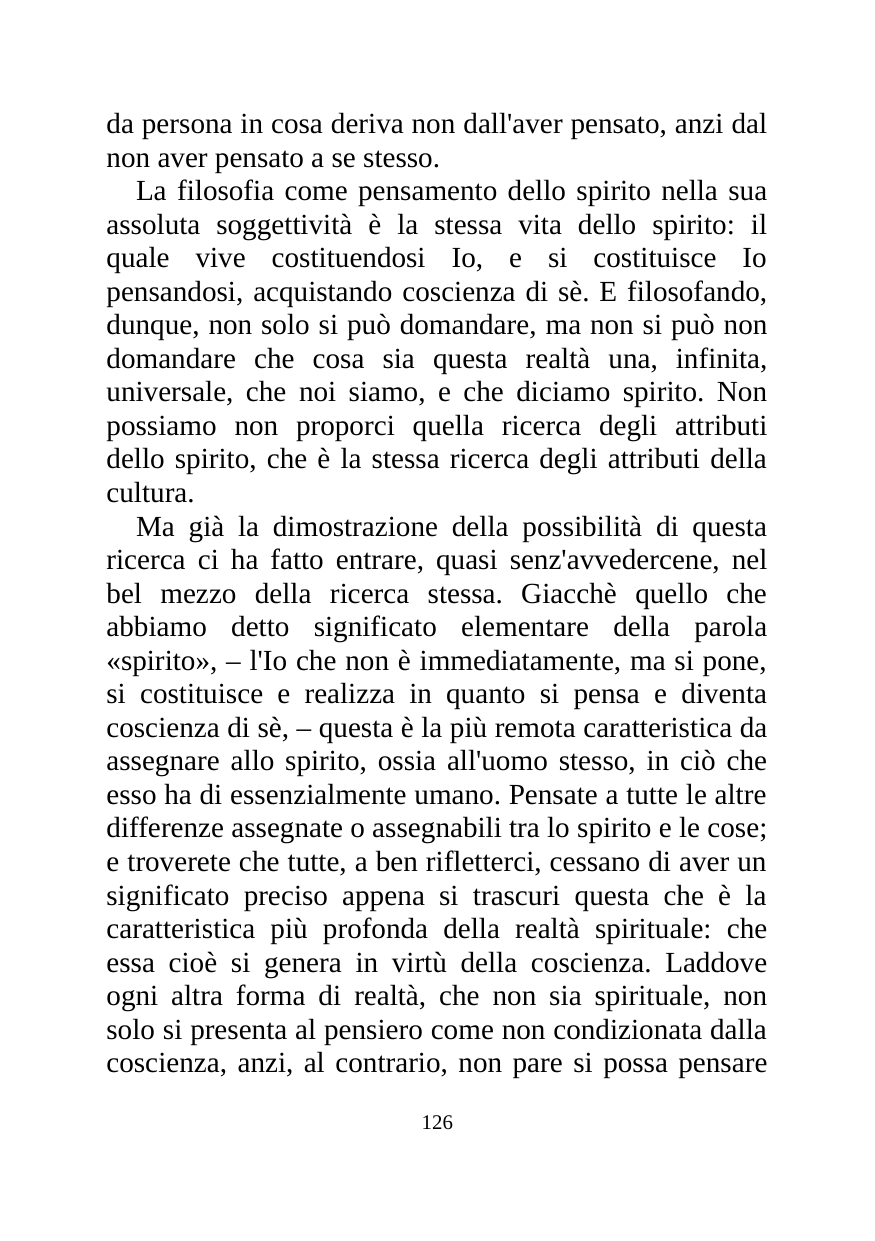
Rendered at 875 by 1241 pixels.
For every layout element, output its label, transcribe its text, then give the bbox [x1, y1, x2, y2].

text da persona in cosa deriva non dall'aver pensato, anzi dal non aver pensato a se stesso. [106, 106, 768, 173]
text La filosofia come pensamento dello spirito nella sua assoluta soggettività è la stessa vita dello spirito: il quale vive costituendosi Io, e si costituisce Io pensandosi, acquistando coscienza di sè. E filosofando, dunque, non solo si può domandare, ma non si può non domandare che cosa sia questa realtà una, infinita, universale, che noi siamo, e che diciamo spirito. Non possiamo non proporci quella ricerca degli attributi dello spirito, che è la stessa ricerca degli attributi della cultura. [106, 173, 768, 509]
text Ma già la dimostrazione della possibilità di questa ricerca ci ha fatto entrare, quasi senz'avvedercene, nel bel mezzo della ricerca stessa. Giacchè quello che abbiamo detto significato elementare della parola «spirito», – l'Io che non è immediatamente, ma si pone, si costituisce e realizza in quanto si pensa e diventa coscienza di sè, – questa è la più remota caratteristica da assegnare allo spirito, ossia all'uomo stesso, in ciò che esso ha di essenzialmente umano. Pensate a tutte le altre differenze assegnate o assegnabili tra lo spirito e le cose; e troverete che tutte, a ben rifletterci, cessano di aver un significato preciso appena si trascuri questa che è la caratteristica più profonda della realtà spirituale: che essa cioè si genera in virtù della coscienza. Laddove ogni altra forma di realtà, che non sia spirituale, non solo si presenta al pensiero come non condizionata dalla coscienza, anzi, al contrario, non pare si possa pensare [106, 509, 768, 1079]
